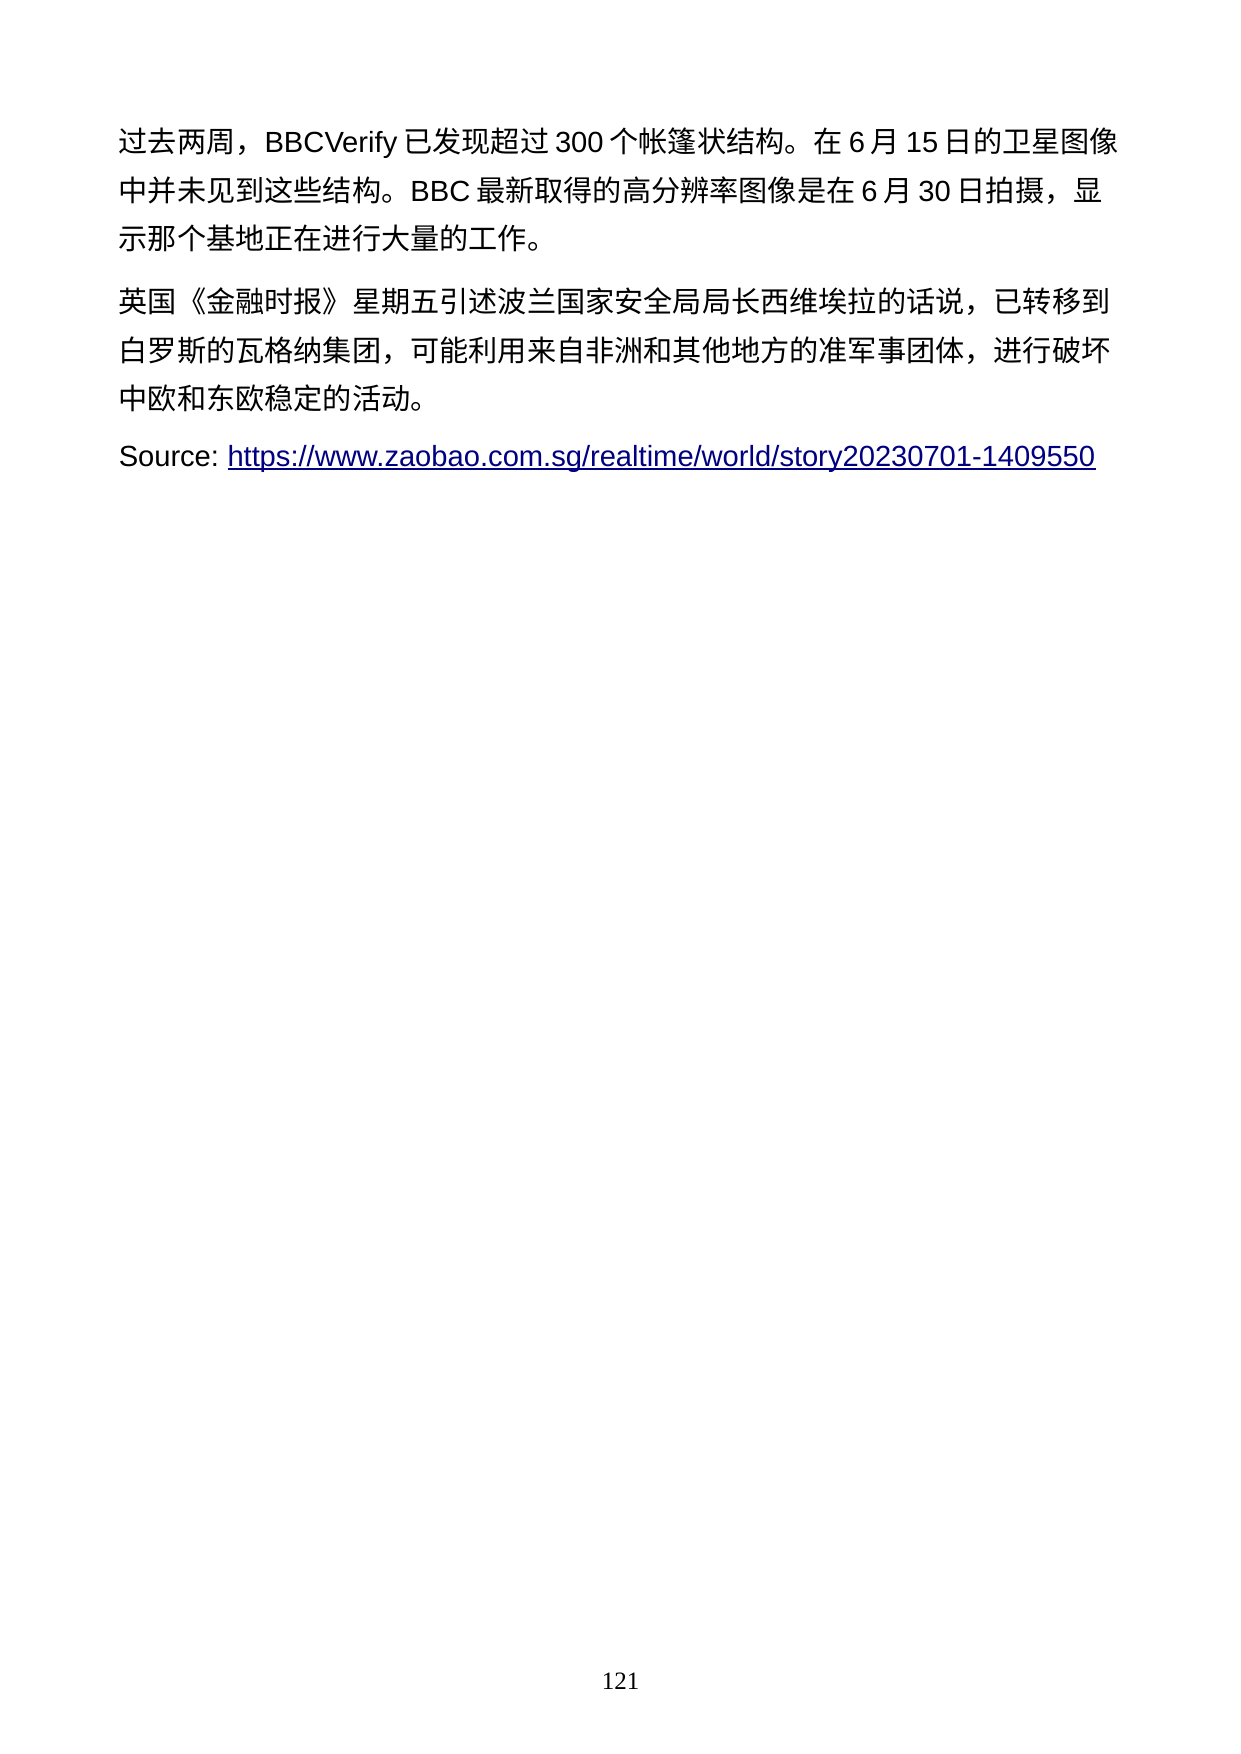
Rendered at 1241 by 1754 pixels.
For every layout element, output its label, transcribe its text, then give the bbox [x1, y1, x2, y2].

text 英国《金融时报》星期五引述波兰国家安全局局长西维埃拉的话说，已转移到白罗斯的瓦格纳集团，可能利用来自非洲和其他地方的准军事团体，进行破坏中欧和东欧稳定的活动。 [118, 279, 1122, 418]
text 过去两周，BBCVerify已发现超过300个帐篷状结构。在6月15日的卫星图像中并未见到这些结构。BBC最新取得的高分辨率图像是在6月30日拍摄，显示那个基地正在进行大量的工作。 [118, 118, 1122, 258]
text Source: https://www.zaobao.com.sg/realtime/world/story20230701-1409550 [118, 439, 1122, 472]
